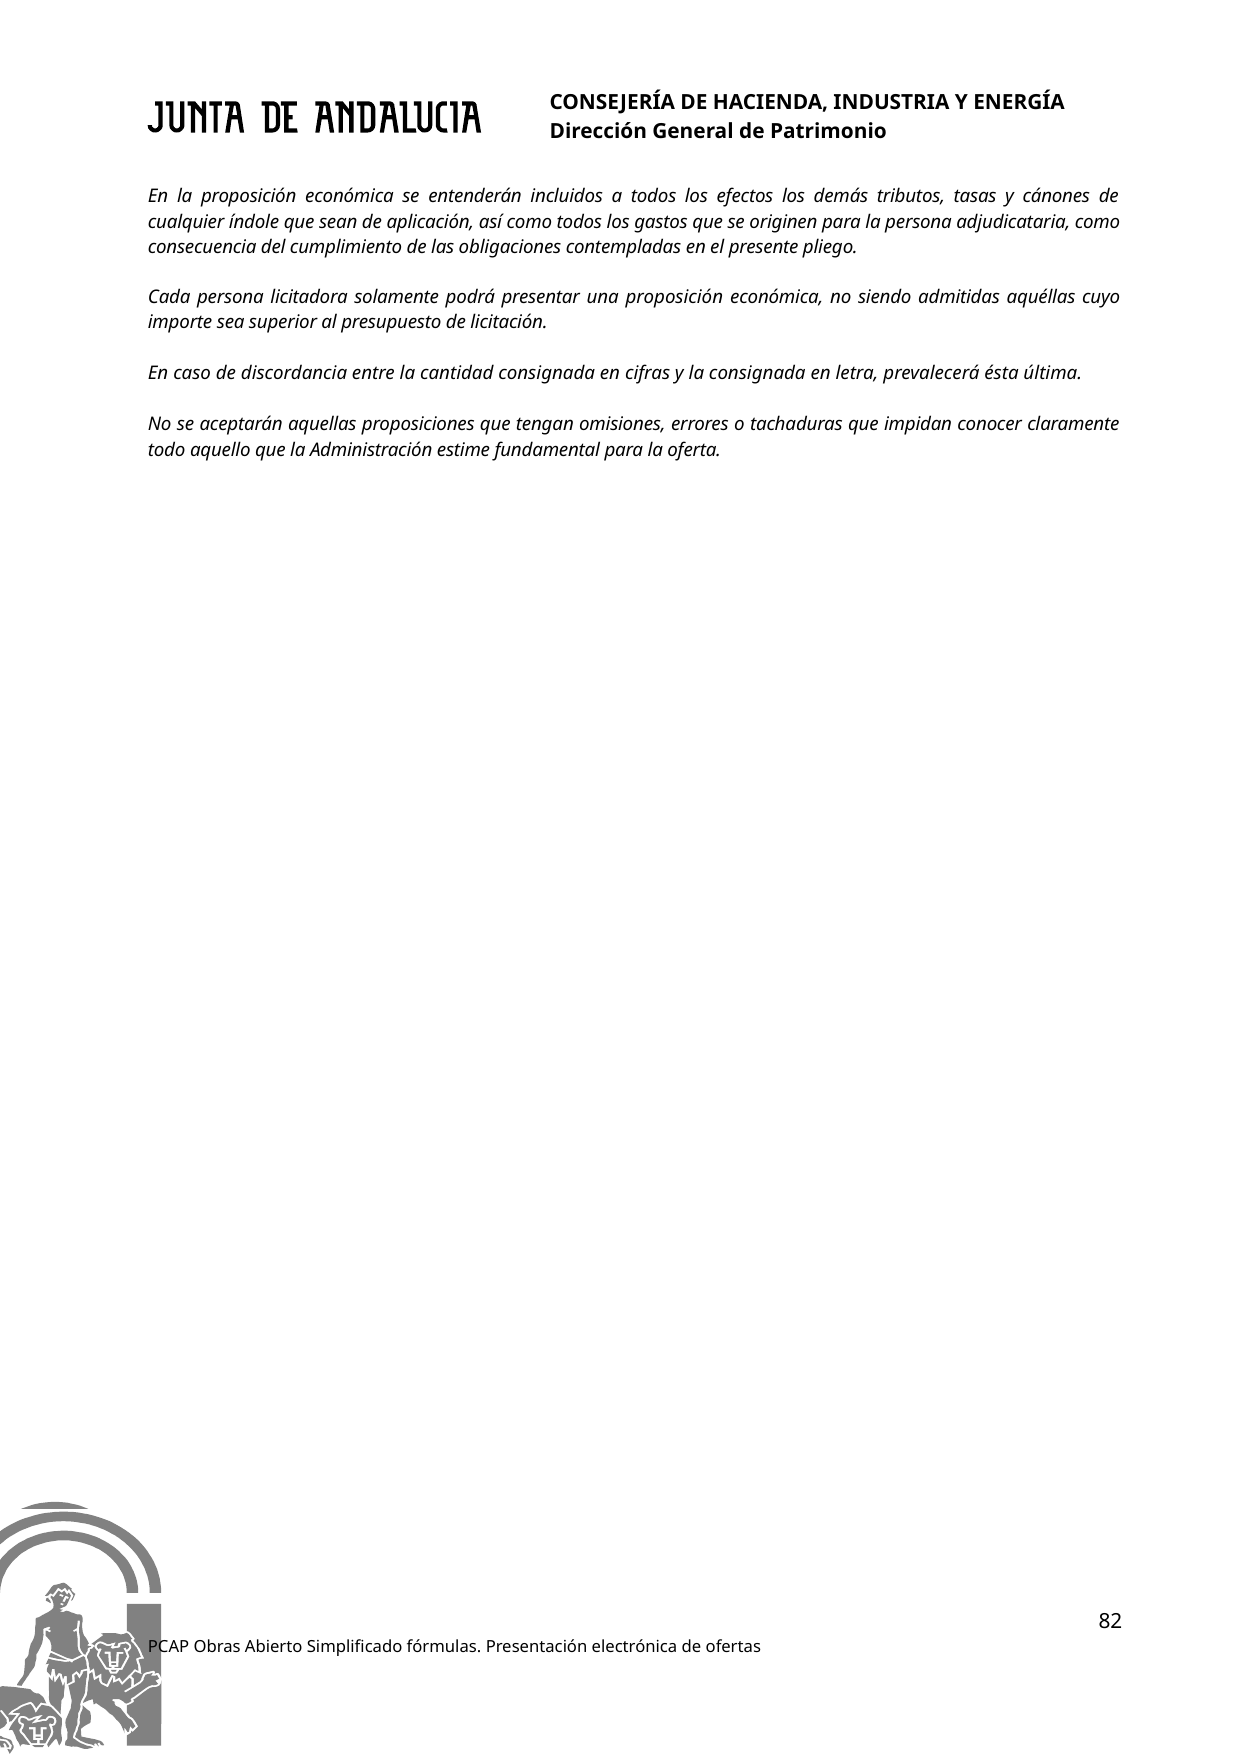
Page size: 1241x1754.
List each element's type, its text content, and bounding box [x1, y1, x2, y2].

list En la proposición económica se entenderán incluidos a todos los efectos los demás tributos, tasas y cánones de cualquier índole que sean de aplicación, así como todos los gastos que se originen para la persona adjudicataria, como consecuencia del cumplimiento de las obligaciones contempladas en el presente pliego. [148, 182, 1122, 259]
list En caso de discordancia entre la cantidad consignada en cifras y la consignada en letra, prevalecerá ésta última. [148, 359, 1122, 385]
list No se aceptarán aquellas proposiciones que tengan omisiones, errores o tachaduras que impidan conocer claramente todo aquello que la Administración estime fundamental para la oferta. [148, 411, 1122, 462]
list Cada persona licitadora solamente podrá presentar una proposición económica, no siendo admitidas aquéllas cuyo importe sea superior al presupuesto de licitación. [148, 283, 1122, 334]
